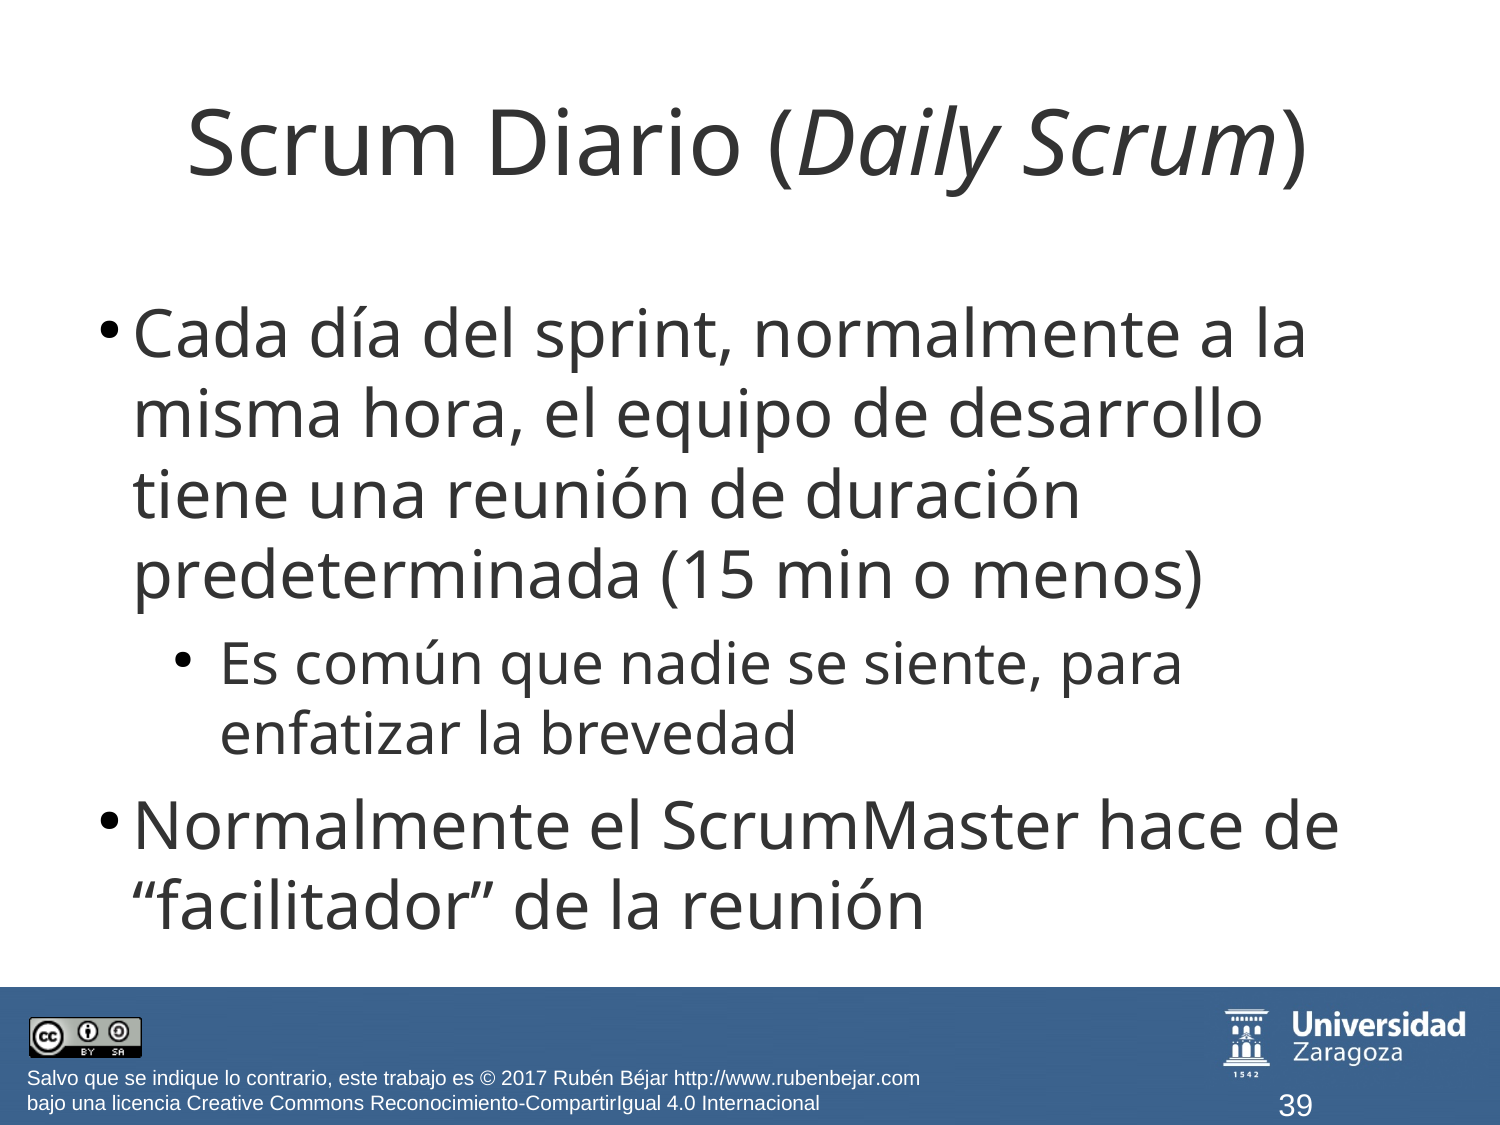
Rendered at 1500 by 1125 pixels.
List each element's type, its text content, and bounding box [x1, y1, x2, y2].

title Scrum Diario (Daily Scrum) [74, 21, 1420, 257]
list Cada día del sprint, normalmente a la misma hora, el equipo de desarrollo tiene una reunión de duración predeterminada (15 min o menos) Es común que nadie se siente, para enfatizar la brevedad Normalmente el ScrumMaster hace de “facilitador” de la reunión [82, 283, 1418, 957]
picture [0, 987, 1500, 1125]
